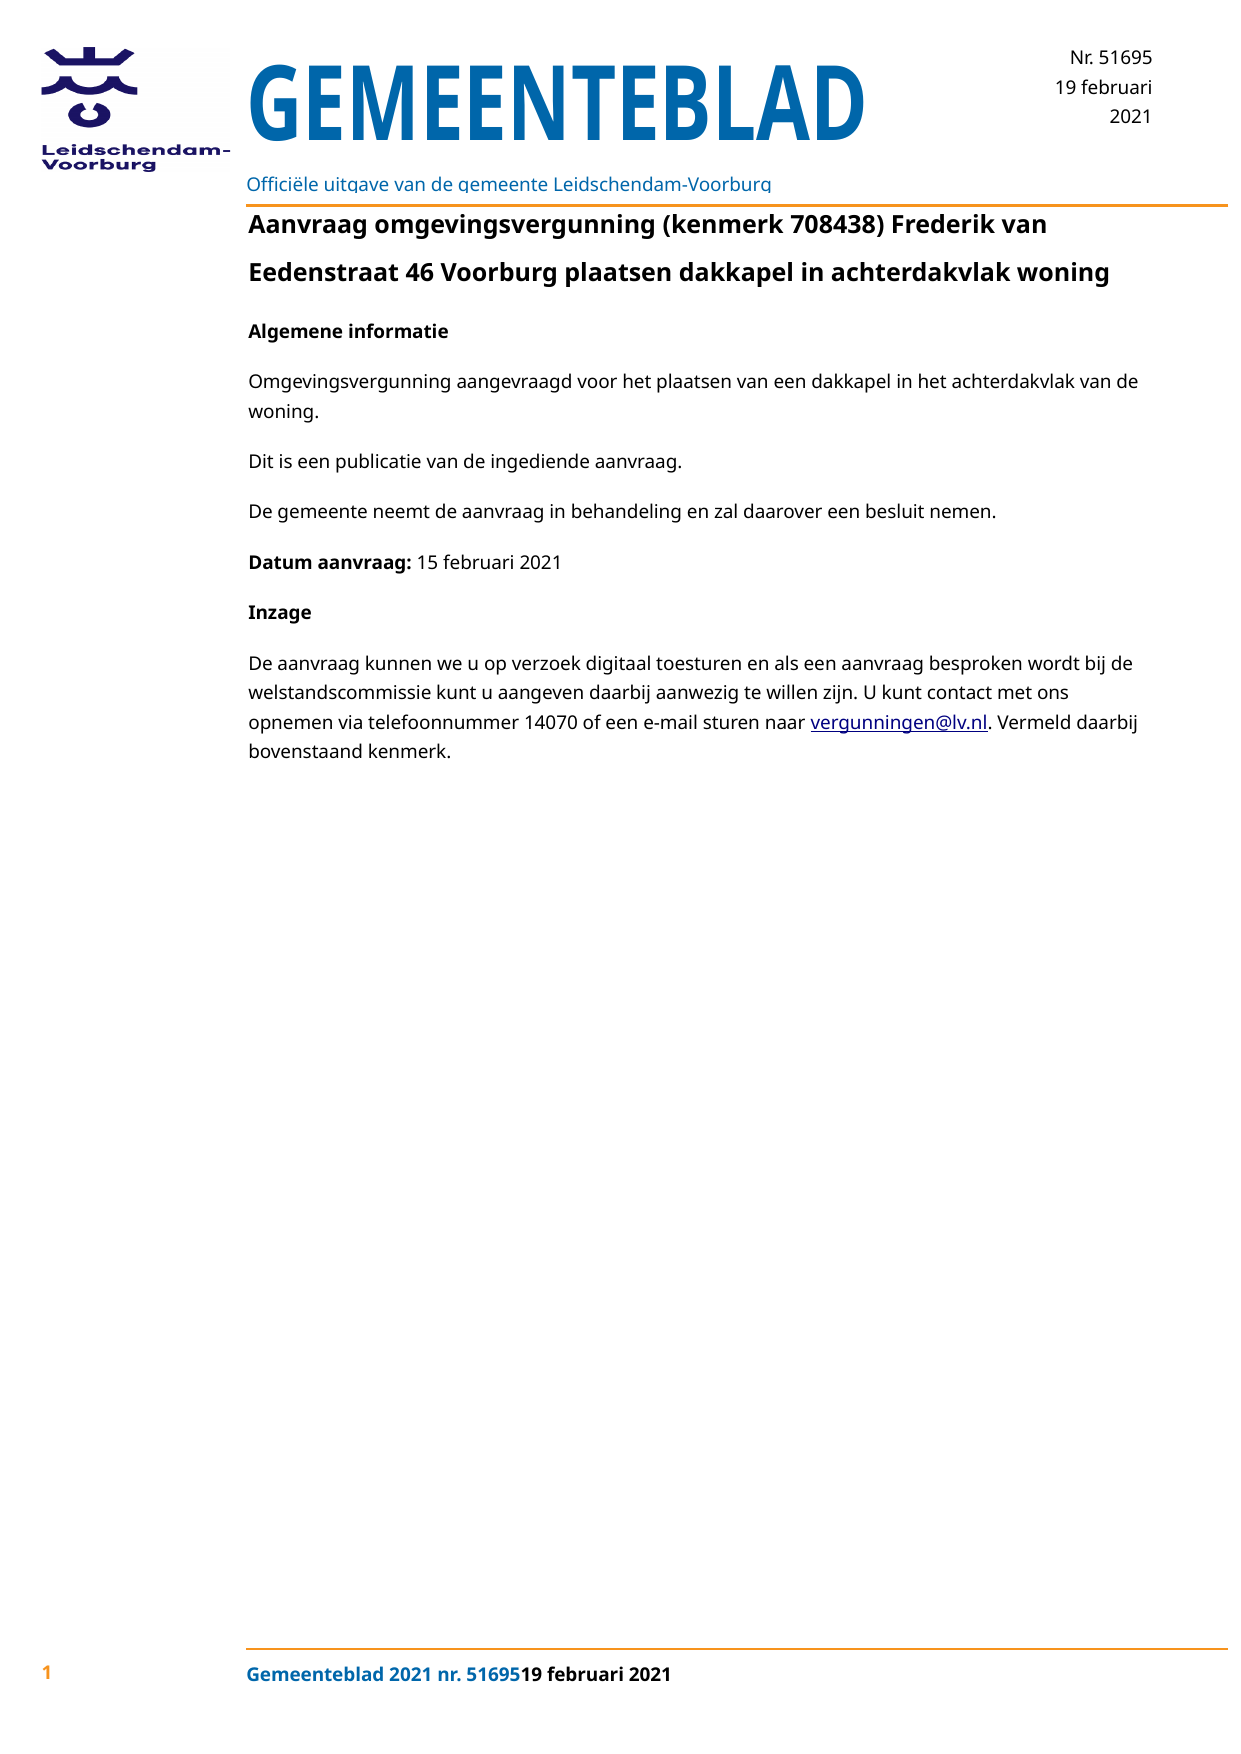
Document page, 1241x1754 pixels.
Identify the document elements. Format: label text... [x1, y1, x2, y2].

text De aanvraag kunnen we u op verzoek digitaal toesturen en als een aanvraag besproken wordt bij de welstandscommissie kunt u aangeven daarbij aanwezig te willen zijn. U kunt contact met ons opnemen via telefoonnummer 14070 of een e-mail sturen naar vergunningen@lv.nl. Vermeld daarbij bovenstaand kenmerk. [248, 650, 1152, 764]
text Omgevingsvergunning aangevraagd voor het plaatsen van een dakkapel in het achterdakvlak van de woning. [248, 368, 1152, 424]
text Datum aanvraag: 15 februari 2021 [248, 549, 1152, 575]
text Dit is een publicatie van de ingediende aanvraag. [248, 448, 1152, 474]
picture [41, 47, 231, 172]
text Algemene informatie [248, 318, 1152, 344]
text Aanvraag omgevingsvergunning (kenmerk 708438) Frederik van Eedenstraat 46 Voorburg plaatsen dakkapel in achterdakvlak woning [248, 207, 1152, 288]
text De gemeente neemt de aanvraag in behandeling en zal daarover een besluit nemen. [248, 499, 1152, 524]
text Inzage [248, 599, 1152, 625]
